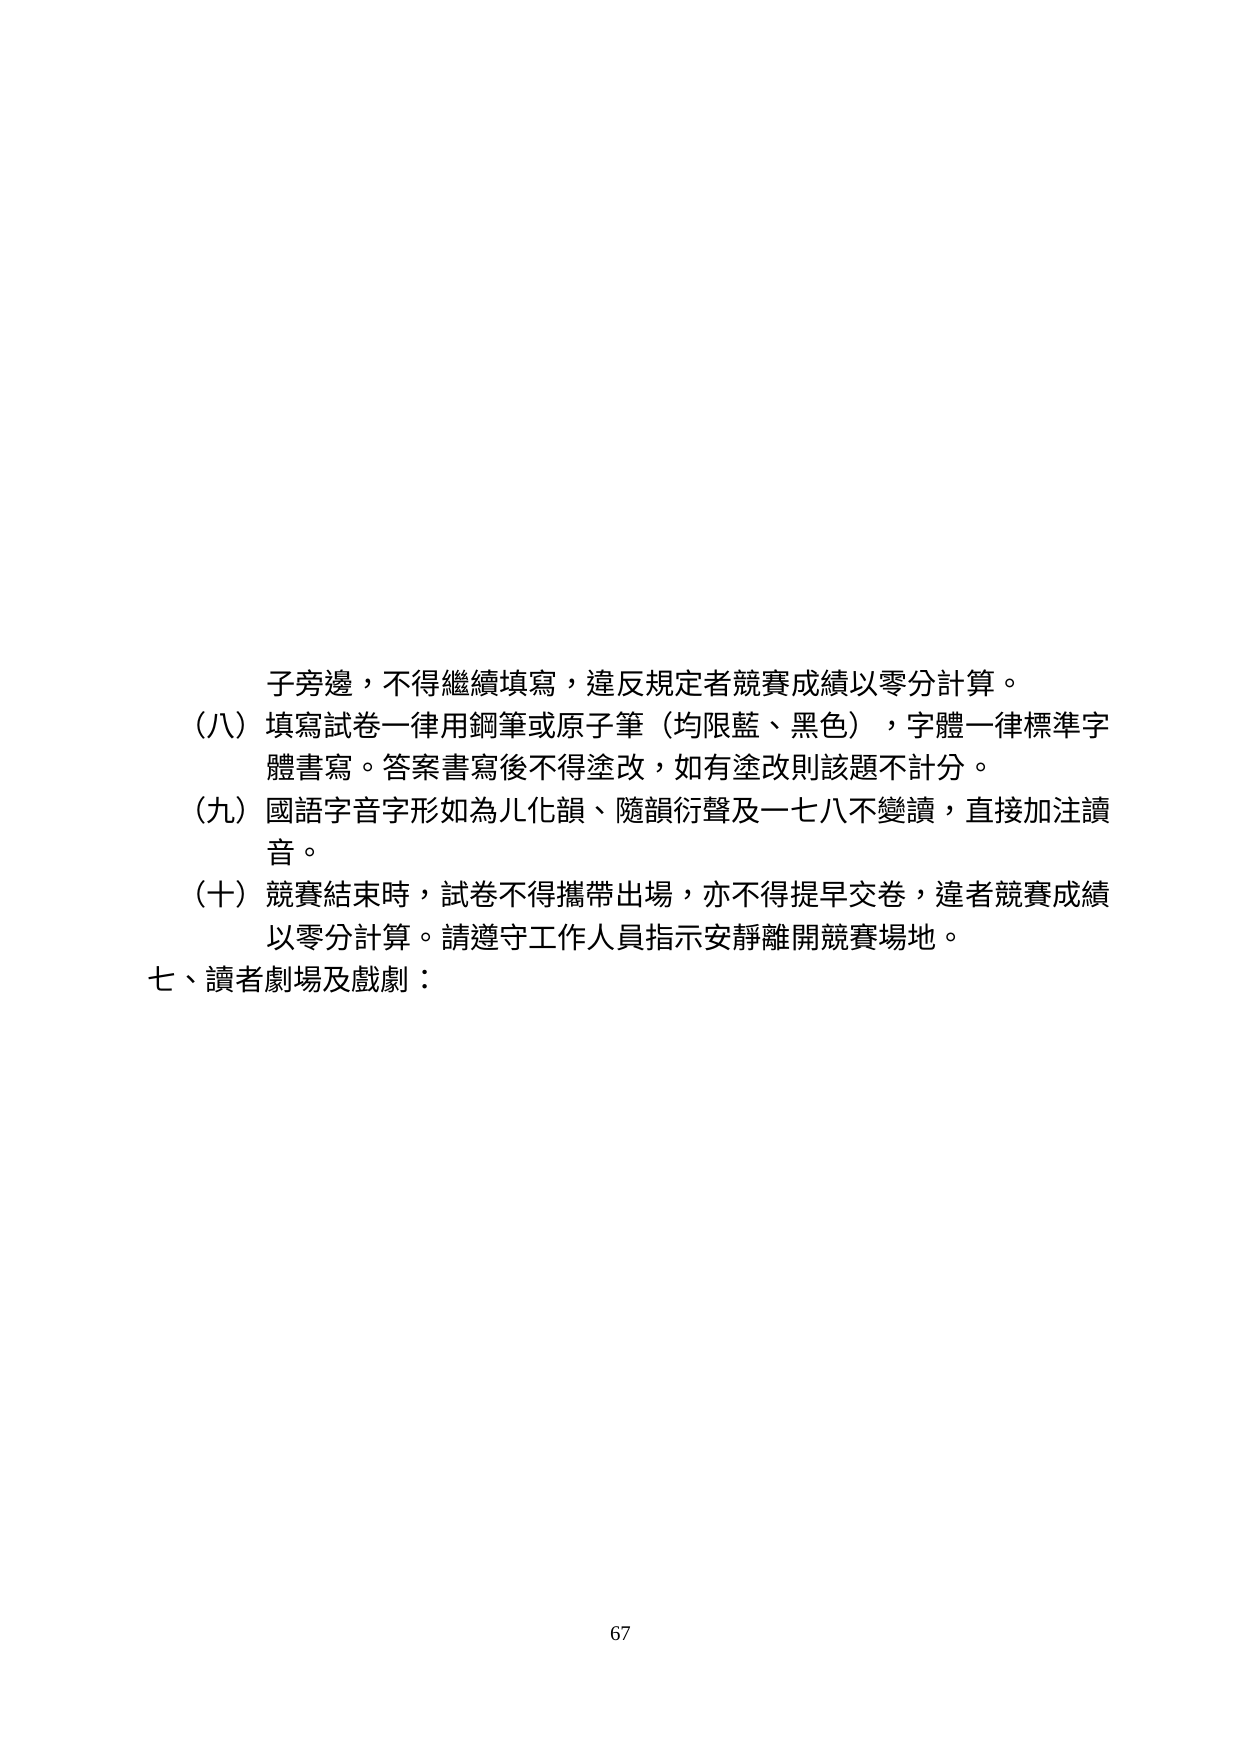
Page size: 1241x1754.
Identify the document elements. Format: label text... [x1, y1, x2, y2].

text 七、讀者劇場及戲劇： [118, 957, 1122, 999]
text 子旁邊，不得繼續填寫，違反規定者競賽成績以零分計算。 [177, 661, 1122, 703]
text （十）競賽結束時，試卷不得攜帶出場，亦不得提早交卷，違者競賽成績以零分計算。請遵守工作人員指示安靜離開競賽場地。 [177, 872, 1122, 957]
text （八）填寫試卷一律用鋼筆或原子筆（均限藍、黑色），字體一律標準字體書寫。答案書寫後不得塗改，如有塗改則該題不計分。 [177, 703, 1122, 787]
text （九）國語字音字形如為ㄦ化韻、隨韻衍聲及一七八不變讀，直接加注讀音。 [177, 787, 1122, 872]
